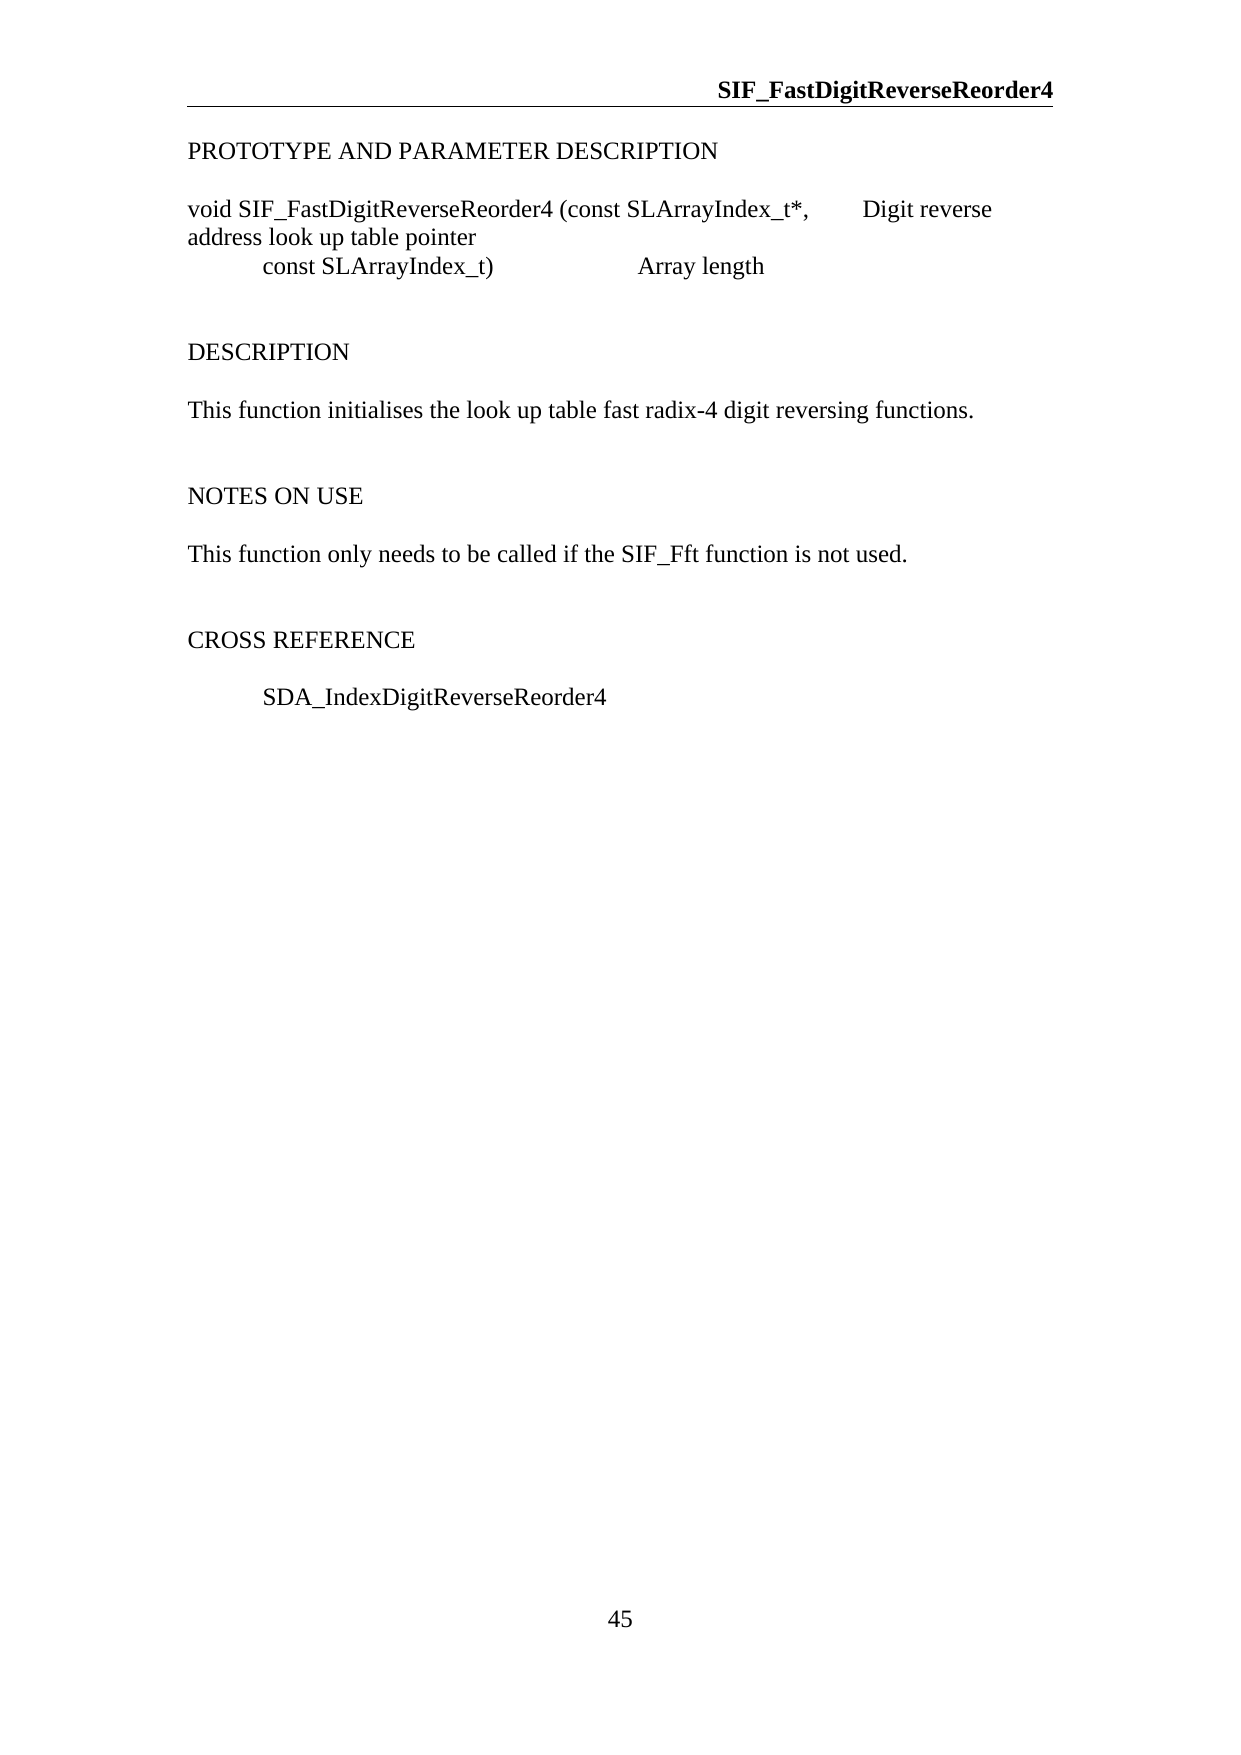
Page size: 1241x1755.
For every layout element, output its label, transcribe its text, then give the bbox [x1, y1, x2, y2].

subtitle SIF_FastDigitReverseReorder4 [187, 75, 1053, 106]
text This function only needs to be called if the SIF_Fft function is not used. [187, 539, 1053, 567]
text DESCRIPTION [187, 337, 1053, 366]
text CROSS REFERENCE [187, 625, 1053, 654]
text const SLArrayIndex_t) Array length [187, 251, 1053, 280]
text NOTES ON USE [187, 481, 1053, 510]
text void SIF_FastDigitReverseReorder4 (const SLArrayIndex_t*, Digit reverse address look up table pointer [187, 194, 1053, 251]
text PROTOTYPE AND PARAMETER DESCRIPTION [187, 136, 1053, 165]
text This function initialises the look up table fast radix-4 digit reversing functions. [187, 395, 1053, 424]
text SDA_IndexDigitReverseReorder4 [187, 682, 1053, 711]
